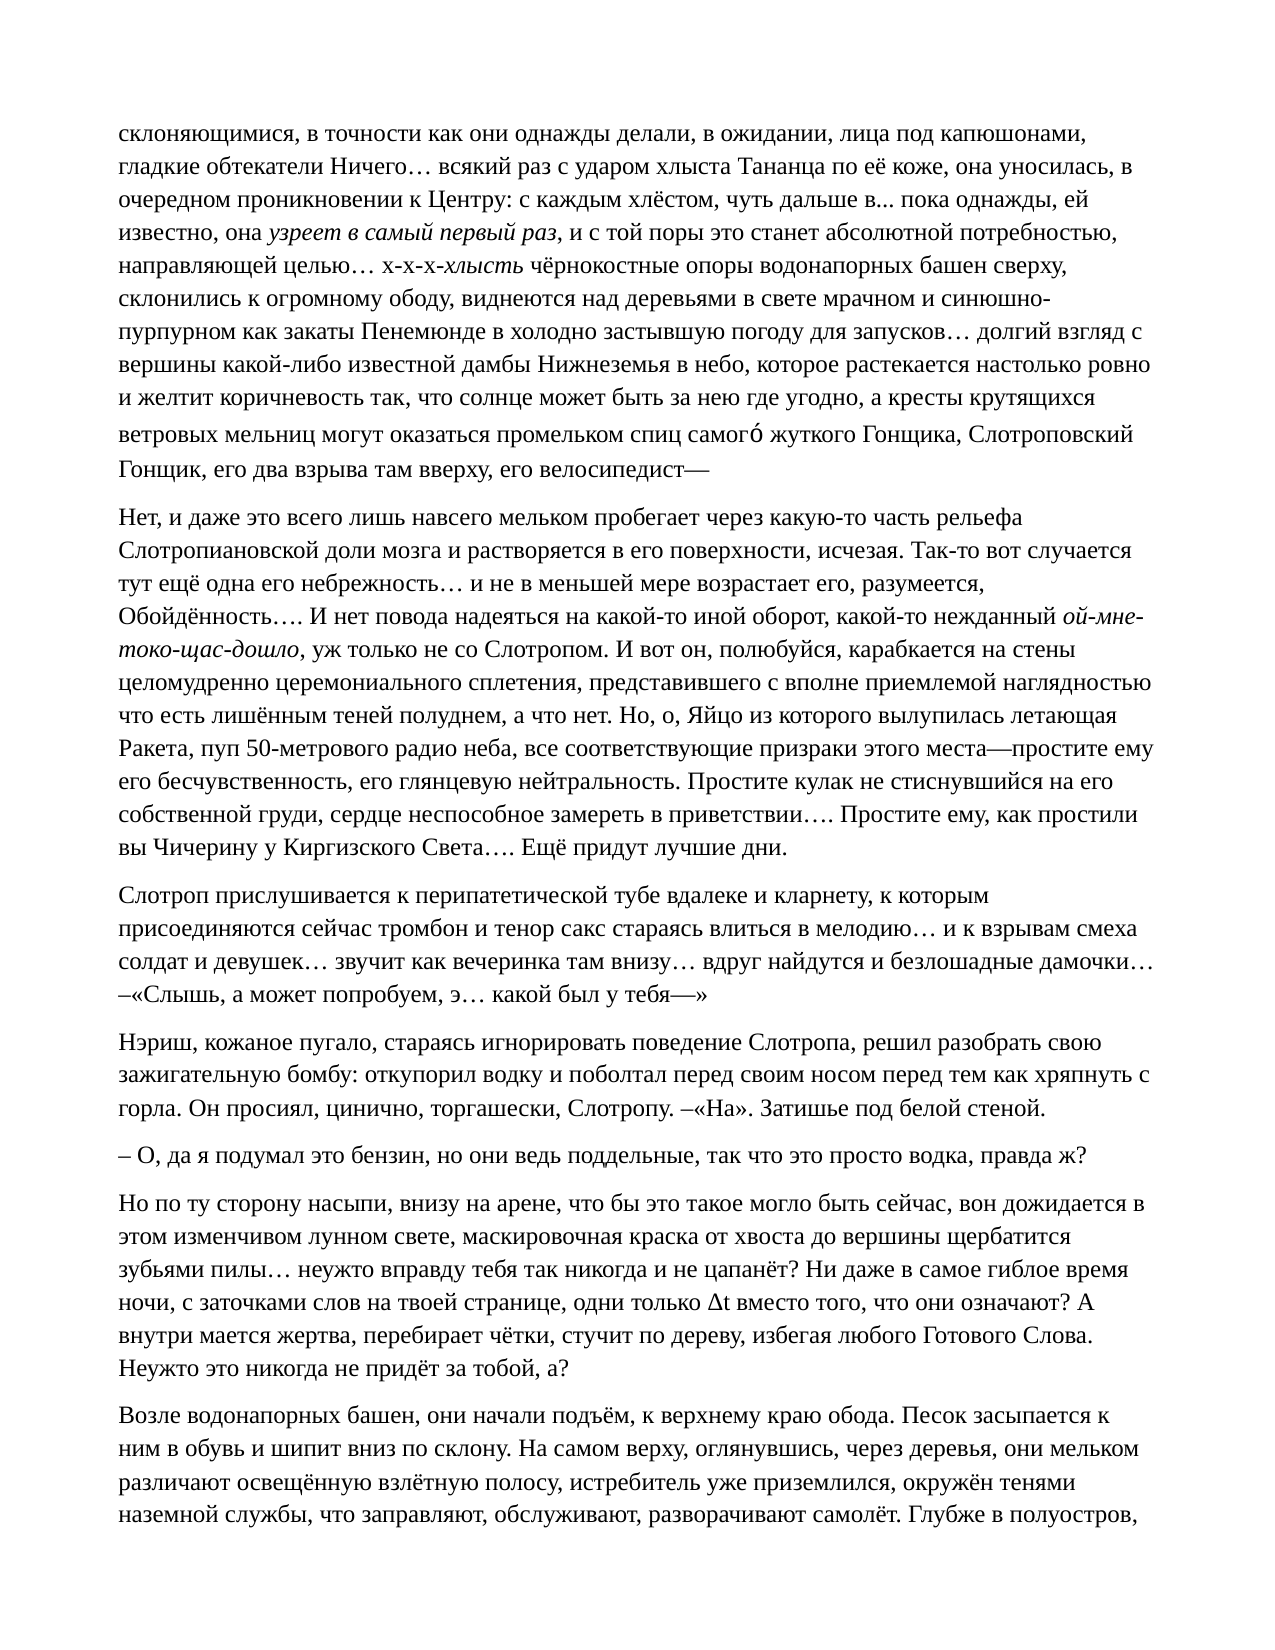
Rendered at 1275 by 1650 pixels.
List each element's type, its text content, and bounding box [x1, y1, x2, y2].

text – О, да я подумал это бензин, но они ведь поддельные, так что это просто водка, правда ж? [118, 1140, 1157, 1169]
text Слотроп прислушивается к перипатетической тубе вдалеке и кларнету, к которым присоединяются сейчас тромбон и тенор сакс стараясь влиться в мелодию… и к взрывам смеха солдат и девушек… звучит как вечеринка там внизу… вдруг найдутся и безлошадные дамочки… –«Слышь, а может попробуем, э… какой был у тебя—» [118, 880, 1157, 1008]
text склоняющимися, в точности как они однажды делали, в ожидании, лица под капюшонами, гладкие обтекатели Ничего… всякий раз с ударом хлыста Тананца по её коже, она уносилась, в очередном проникновении к Центру: с каждым хлёстом, чуть дальше в... пока однажды, ей известно, она узреет в самый первый раз, и с той поры это станет абсолютной потребностью, направляющей целью… х-х-х-хлысть чёрнокостные опоры водонапорных башен сверху, склонились к огромному ободу, виднеются над деревьями в свете мрачном и синюшно-пурпурном как закаты Пенемюнде в холодно застывшую погоду для запусков… долгий взгляд с вершины какой-либо известной дамбы Нижнеземья в небо, которое растекается настолько ровно и желтит коричневость так, что солнце может быть за нею где угодно, а кресты крутящихся ветровых мельниц могут оказаться промельком спиц самого́ жуткого Гонщика, Слотроповский Гонщик, его два взрыва там вверху, его велосипедист— [118, 118, 1157, 483]
text Возле водонапорных башен, они начали подъём, к верхнему краю обода. Песок засыпается к ним в обувь и шипит вниз по склону. На самом верху, оглянувшись, через деревья, они мельком различают освещённую взлётную полосу, истребитель уже приземлился, окружён тенями наземной службы, что заправляют, обслуживают, разворачивают самолёт. Глубже в полуостров, [118, 1401, 1157, 1528]
text Нэриш, кожаное пугало, стараясь игнорировать поведение Слотропа, решил разобрать свою зажигательную бомбу: откупорил водку и поболтал перед своим носом перед тем как хряпнуть с горла. Он просиял, цинично, торгашески, Слотропу. –«На». Затишье под белой стеной. [118, 1027, 1157, 1121]
text Но по ту сторону насыпи, внизу на арене, что бы это такое могло быть сейчас, вон дожидается в этом изменчивом лунном свете, маскировочная краска от хвоста до вершины щербатится зубьями пилы… неужто вправду тебя так никогда и не цапанёт? Ни даже в самое гиблое время ночи, с заточками слов на твоей странице, одни только Δt вместо того, что они означают? А внутри мается жертва, перебирает чётки, стучит по дереву, избегая любого Готового Слова. Неужто это никогда не придёт за тобой, а? [118, 1188, 1157, 1382]
text Нет, и даже это всего лишь навсего мельком пробегает через какую-то часть рельефа Слотропиановской доли мозга и растворяется в его поверхности, исчезая. Так-то вот случается тут ещё одна его небрежность… и не в меньшей мере возрастает его, разумеется, Обойдённость…. И нет повода надеяться на какой-то иной оборот, какой-то нежданный ой-мне-токо-щас-дошло, уж только не со Слотропом. И вот он, полюбуйся, карабкается на стены целомудренно церемониального сплетения, представившего с вполне приемлемой наглядностью что есть лишённым теней полуднем, а что нет. Но, о, Яйцо из которого вылупилась летающая Ракета, пуп 50-метрового радио неба, все соответствующие призраки этого места—простите ему его бесчувственность, его глянцевую нейтральность. Простите кулак не стиснувшийся на его собственной груди, сердце неспособное замереть в приветствии…. Простите ему, как простили вы Чичерину у Киргизского Света…. Ещё придут лучшие дни. [118, 502, 1157, 861]
